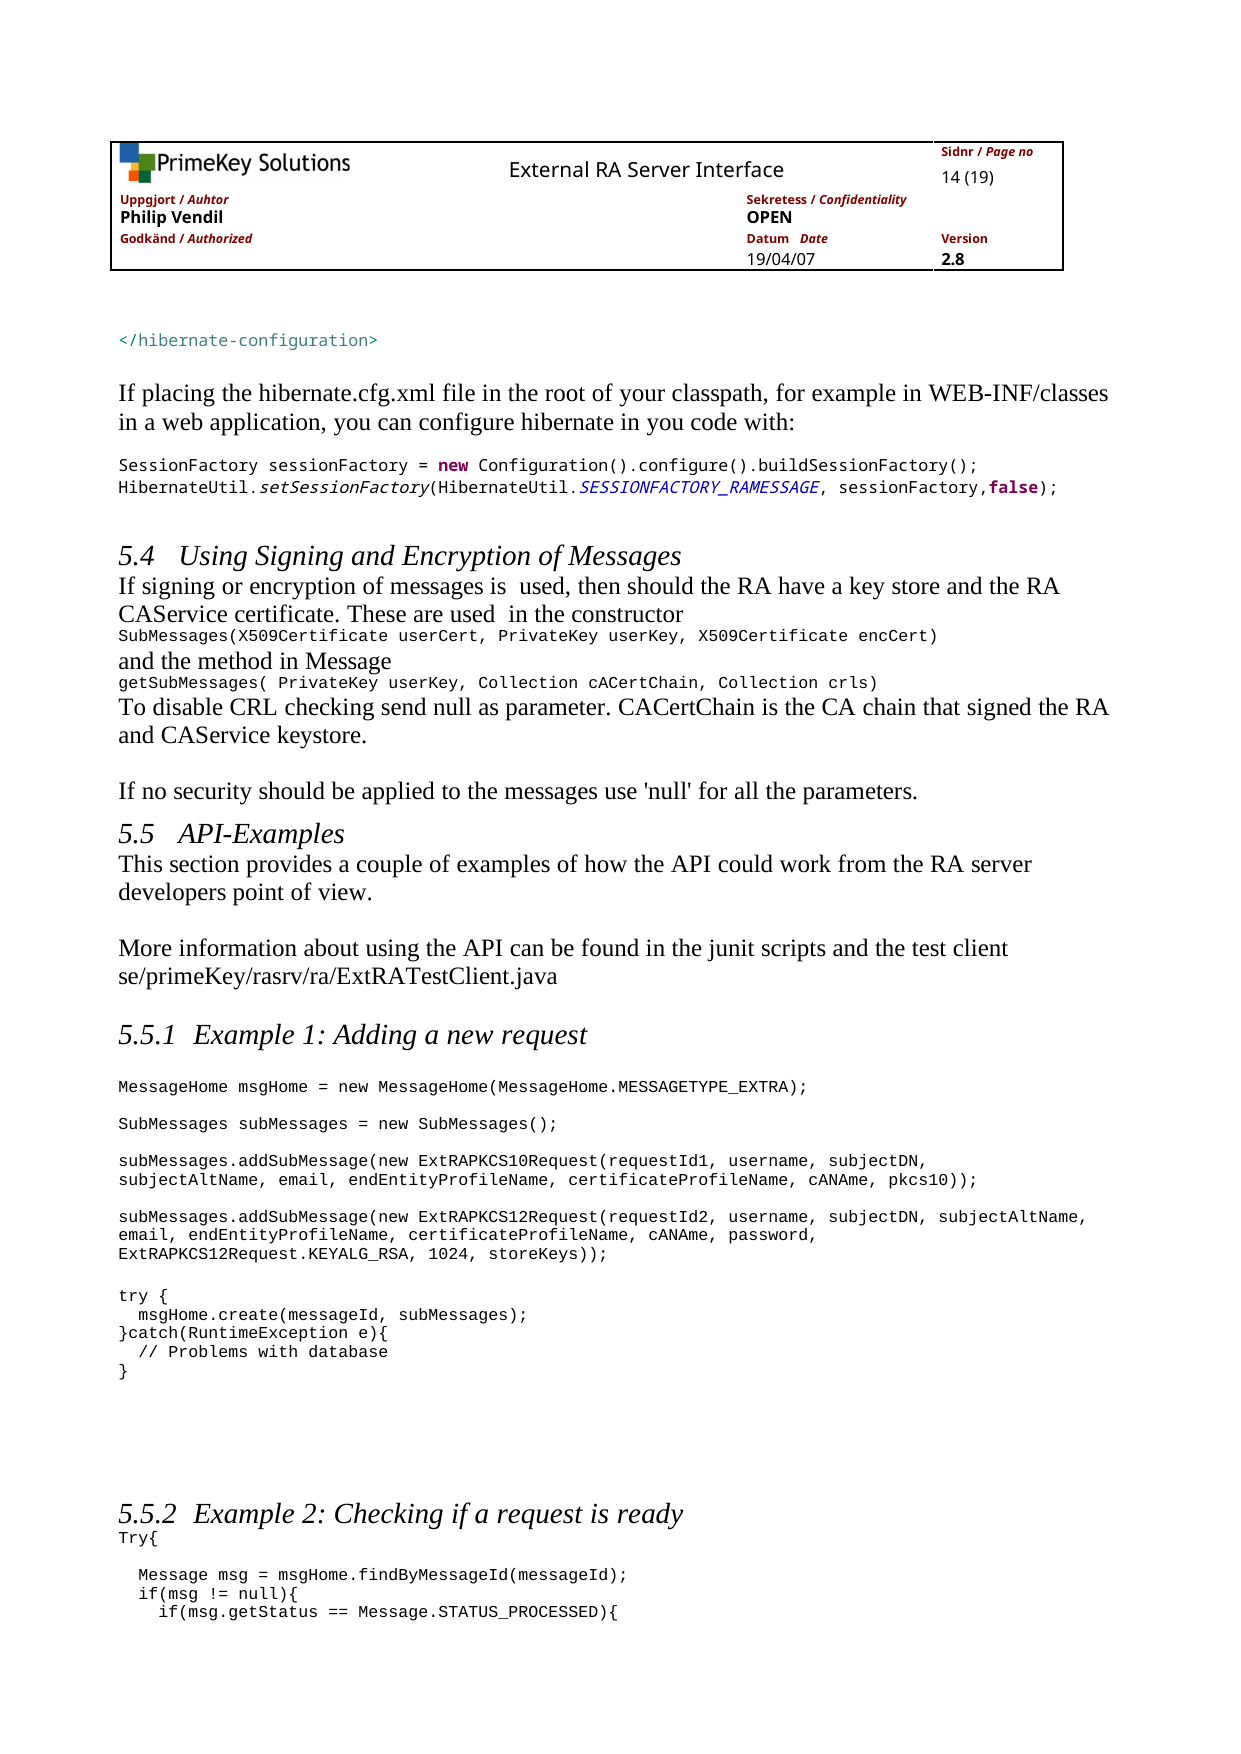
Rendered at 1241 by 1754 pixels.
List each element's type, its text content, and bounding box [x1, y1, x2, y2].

text To disable CRL checking send null as parameter. CACertChain is the CA chain that signed the RA and CAService keystore. [118, 693, 1122, 749]
text SubMessages subMessages = new SubMessages(); [118, 1116, 1122, 1134]
text } [118, 1362, 1122, 1381]
text More information about using the API can be found in the junit scripts and the test client se/primeKey/rasrv/ra/ExtRATestClient.java [118, 934, 1122, 990]
text getSubMessages( PrivateKey userKey, Collection cACertChain, Collection crls) [118, 674, 1122, 693]
text </hibernate-configuration> [118, 329, 1122, 351]
text HibernateUtil.setSessionFactory(HibernateUtil.SESSIONFACTORY_RAMESSAGE, sessionFactory,false); [118, 476, 1122, 499]
subtitle Example 2: Checking if a request is ready [118, 1498, 1122, 1530]
text and the method in Message [118, 647, 1122, 674]
text if(msg != null){ [118, 1586, 1122, 1604]
text Message msg = msgHome.findByMessageId(messageId); [118, 1567, 1122, 1586]
text }catch(RuntimeException e){ [118, 1325, 1122, 1344]
text This section provides a couple of examples of how the API could work from the RA server developers point of view. [118, 850, 1122, 906]
subtitle Using Signing and Encryption of Messages [118, 539, 1122, 572]
text SubMessages(X509Certificate userCert, PrivateKey userKey, X509Certificate encCert) [118, 628, 1122, 647]
text SessionFactory sessionFactory = new Configuration().configure().buildSessionFactory(); [118, 454, 1122, 476]
text try { [118, 1288, 1122, 1307]
text If placing the hibernate.cfg.xml file in the root of your classpath, for example in WEB-INF/classes in a web application, you can configure hibernate in you code with: [118, 379, 1122, 435]
subtitle Example 1: Adding a new request [118, 1018, 1122, 1051]
text msgHome.create(messageId, subMessages); [118, 1307, 1122, 1325]
text subMessages.addSubMessage(new ExtRAPKCS12Request(requestId2, username, subjectDN, subjectAltName, email, endEntityProfileName, certificateProfileName, cANAme, password, ExtRAPKCS12Request.KEYALG_RSA, 1024, storeKeys)); [118, 1209, 1122, 1264]
text If no security should be applied to the messages use 'null' for all the parameters. [118, 777, 1122, 805]
text Try{ [118, 1530, 1122, 1549]
text MessageHome msgHome = new MessageHome(MessageHome.MESSAGETYPE_EXTRA); [118, 1079, 1122, 1097]
subtitle API-Examples [118, 818, 1122, 850]
text // Problems with database [118, 1344, 1122, 1362]
text if(msg.getStatus == Message.STATUS_PROCESSED){ [118, 1604, 1122, 1623]
text If signing or encryption of messages is used, then should the RA have a key store and the RA CAService certificate. These are used in the constructor [118, 572, 1122, 628]
text subMessages.addSubMessage(new ExtRAPKCS10Request(requestId1, username, subjectDN, subjectAltName, email, endEntityProfileName, certificateProfileName, cANAme, pkcs10)); [118, 1153, 1122, 1190]
